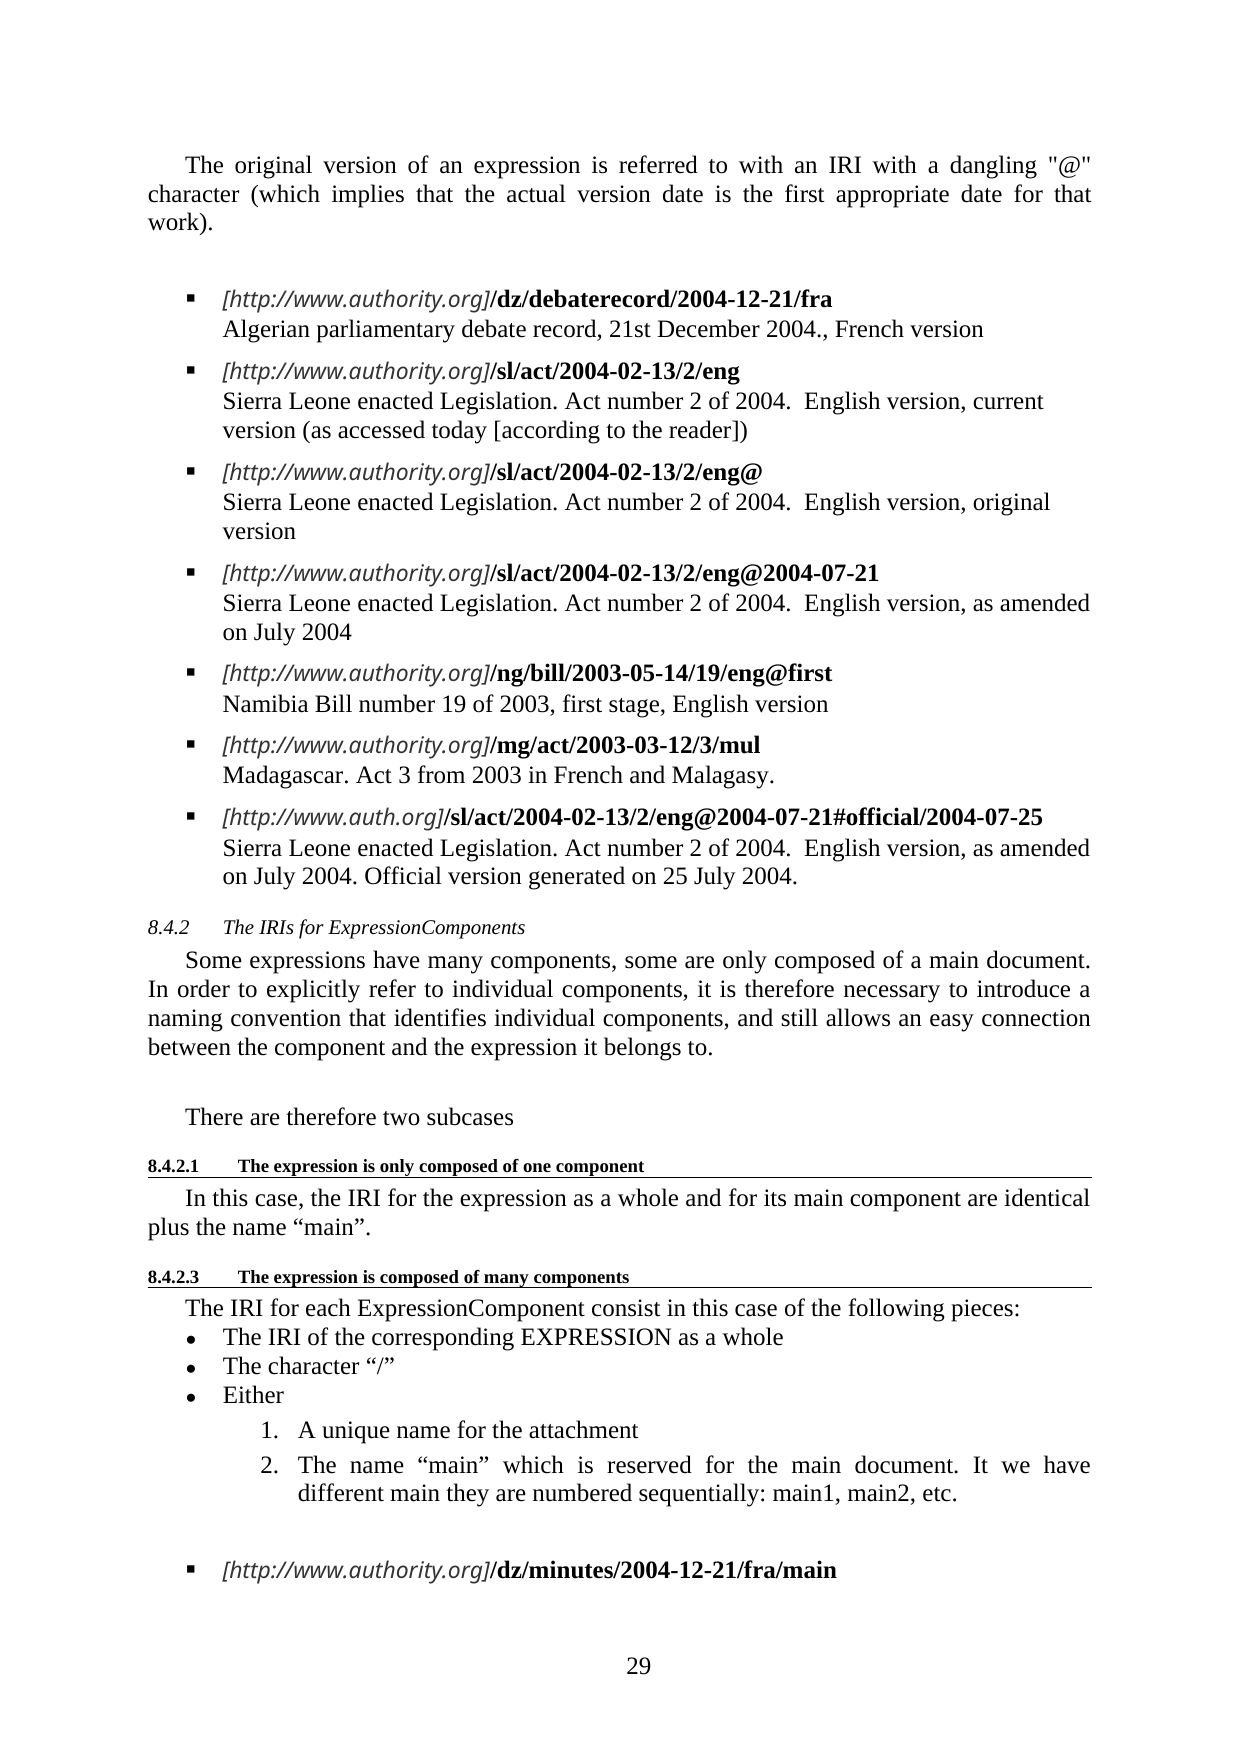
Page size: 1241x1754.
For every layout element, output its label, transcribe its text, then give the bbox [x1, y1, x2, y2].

text In this case, the IRI for the expression as a whole and for its main component are identical plus the name “main”. [148, 1183, 1092, 1241]
subtitle The expression is composed of many components [148, 1266, 1092, 1287]
list [http://www.auth.org]/sl/act/2004-02-13/2/eng@2004-07-21#official/2004-07-25 Sierra Leone enacted Legislation. Act number 2 of 2004. English version, as amended on July 2004. Official version generated on 25 July 2004. [185, 801, 1092, 890]
list [http://www.authority.org]/sl/act/2004-02-13/2/eng@2004-07-21 Sierra Leone enacted Legislation. Act number 2 of 2004. English version, as amended on July 2004 [185, 557, 1092, 645]
text The original version of an expression is referred to with an IRI with a dangling "@" character (which implies that the actual version date is the first appropriate date for that work). [148, 150, 1092, 236]
text Some expressions have many components, some are only composed of a main document. In order to explicitly refer to individual components, it is therefore necessary to introduce a naming convention that identifies individual components, and still allows an easy connection between the component and the expression it belongs to. [148, 945, 1092, 1060]
subtitle The IRIs for ExpressionComponents [148, 915, 1092, 939]
list [http://www.authority.org]/sl/act/2004-02-13/2/eng Sierra Leone enacted Legislation. Act number 2 of 2004. English version, current version (as accessed today [according to the reader]) [185, 355, 1092, 444]
text There are therefore two subcases [148, 1102, 1092, 1130]
list [http://www.authority.org]/mg/act/2003-03-12/3/mul Madagascar. Act 3 from 2003 in French and Malagasy. [185, 729, 1092, 789]
list Either [185, 1380, 1092, 1408]
text 1. A unique name for the attachment [260, 1415, 1092, 1443]
text 2. The name “main” which is reserved for the main document. It we have different main they are numbered sequentially: main1, main2, etc. [260, 1450, 1092, 1507]
text The IRI for each ExpressionComponent consist in this case of the following pieces: [148, 1293, 1092, 1322]
list The IRI of the corresponding EXPRESSION as a whole [185, 1322, 1092, 1351]
list The character “/” [185, 1351, 1092, 1380]
subtitle The expression is only composed of one component [148, 1155, 1092, 1177]
list [http://www.authority.org]/dz/minutes/2004-12-21/fra/main [185, 1554, 1092, 1586]
list [http://www.authority.org]/dz/debaterecord/2004-12-21/fra Algerian parliamentary debate record, 21st December 2004., French version [185, 283, 1092, 343]
list [http://www.authority.org]/ng/bill/2003-05-14/19/eng@first Namibia Bill number 19 of 2003, first stage, English version [185, 657, 1092, 717]
list [http://www.authority.org]/sl/act/2004-02-13/2/eng@ Sierra Leone enacted Legislation. Act number 2 of 2004. English version, original version [185, 456, 1092, 545]
